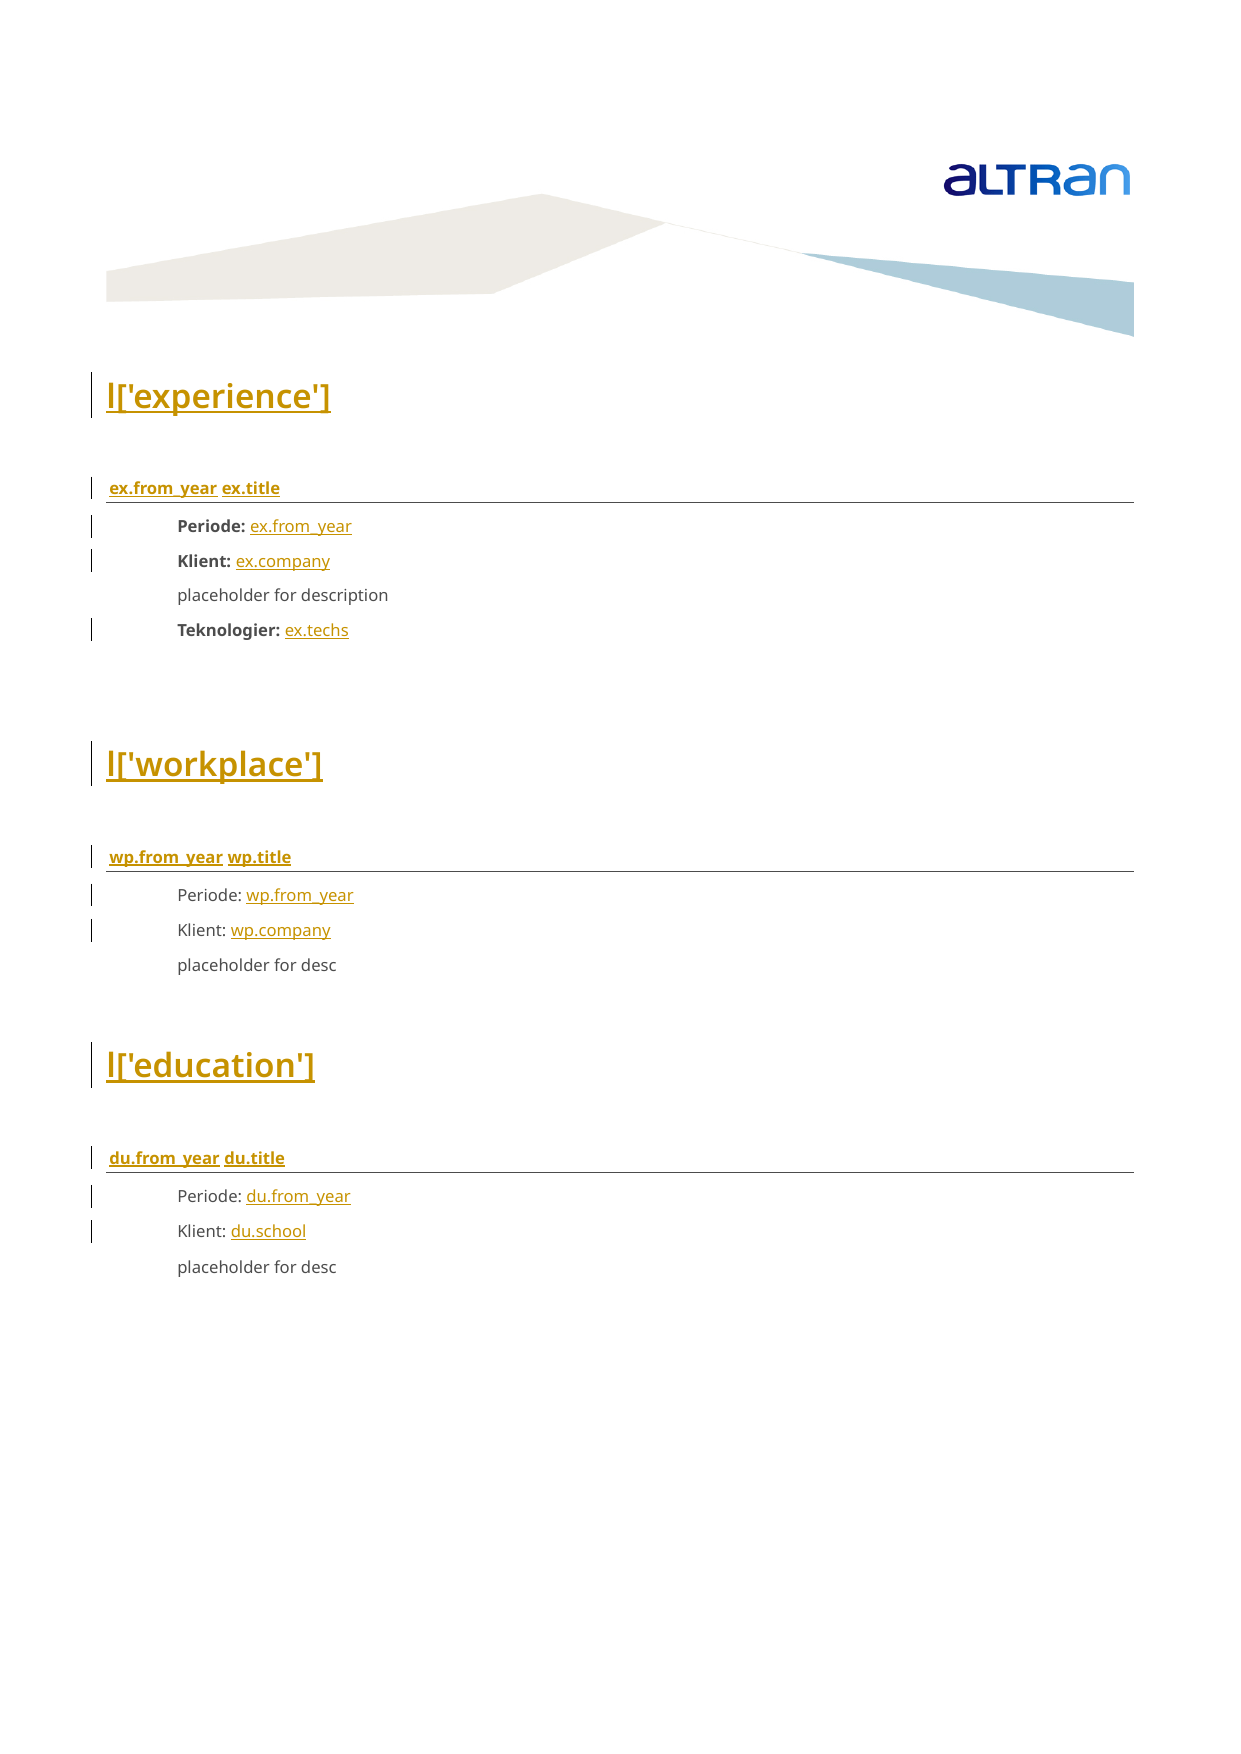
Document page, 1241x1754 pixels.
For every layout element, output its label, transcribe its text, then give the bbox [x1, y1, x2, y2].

text placeholder for desc [177, 1255, 1134, 1278]
text Teknologier: ex.techs [177, 618, 1134, 641]
text Periode: ex.from_year [177, 515, 1134, 538]
text Klient: ex.company [177, 549, 1134, 572]
subtitle l['workplace'] [106, 741, 1134, 786]
text Periode: du.from_year [177, 1185, 1134, 1207]
text Klient: wp.company [177, 919, 1134, 942]
subtitle ex.from_year ex.title [106, 474, 1134, 502]
text Klient: du.school [177, 1220, 1134, 1243]
text Periode: wp.from_year [177, 884, 1134, 906]
subtitle du.from_year du.title [106, 1143, 1134, 1172]
text placeholder for desc [177, 954, 1134, 977]
subtitle l['experience'] [106, 373, 1134, 418]
picture [106, 70, 1134, 373]
subtitle wp.from_year wp.title [106, 842, 1134, 871]
subtitle l['education'] [106, 1042, 1134, 1088]
text placeholder for description [177, 584, 1134, 607]
